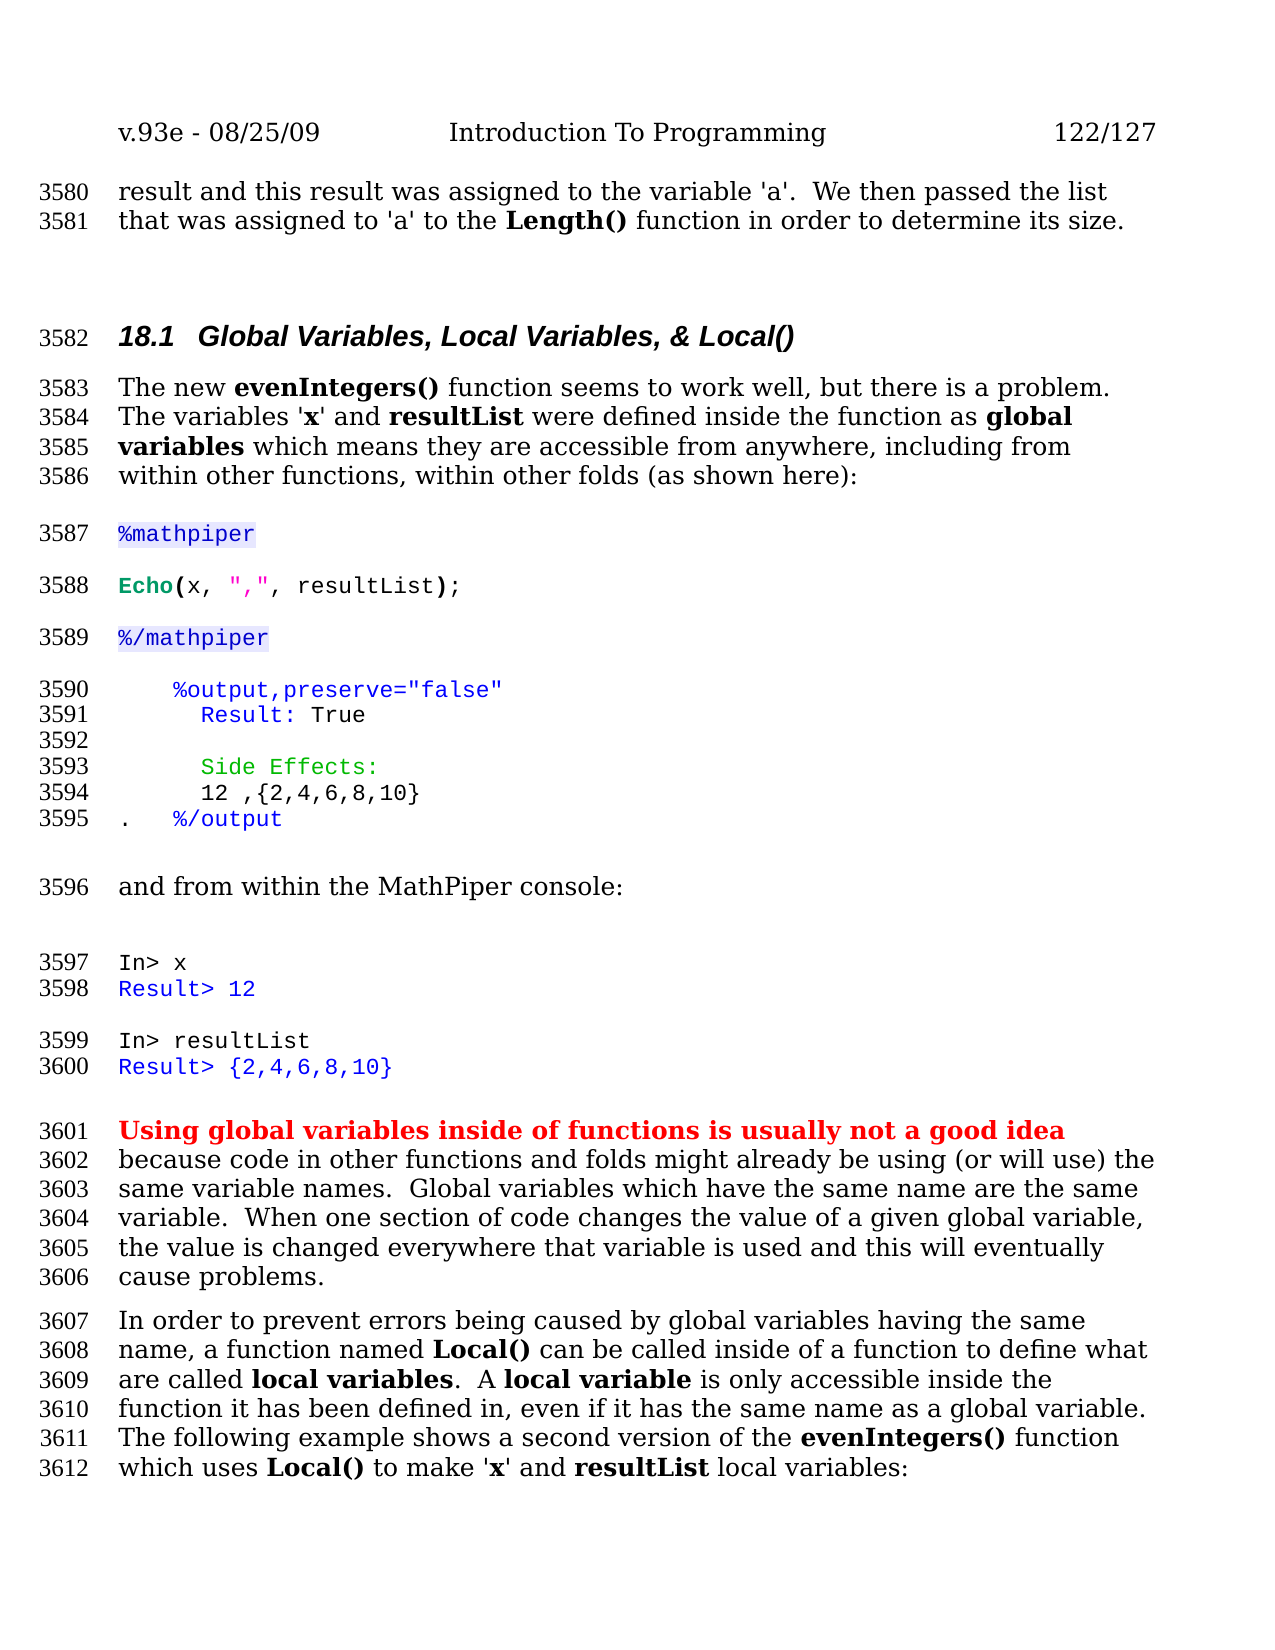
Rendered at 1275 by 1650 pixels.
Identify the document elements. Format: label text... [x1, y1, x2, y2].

text Result> 12 [118, 977, 1157, 1003]
text Echo(x, ",", resultList); [118, 574, 1157, 600]
text %mathpiper [118, 522, 1157, 548]
text and from within the MathPiper console: [118, 872, 1157, 901]
text In> resultList [118, 1029, 1157, 1055]
text The new evenIntegers() function seems to work well, but there is a problem. The variables 'x' and resultList were defined inside the function as global variables which means they are accessible from anywhere, including from within other functions, within other folds (as shown here): [118, 373, 1157, 490]
text %/mathpiper [118, 626, 1157, 652]
text In> x [118, 951, 1157, 977]
text result and this result was assigned to the variable 'a'. We then passed the list that was assigned to 'a' to the Length() function in order to determine its size. [118, 177, 1157, 235]
text Using global variables inside of functions is usually not a good idea because code in other functions and folds might already be using (or will use) the same variable names. Global variables which have the same name are the same variable. When one section of code changes the value of a given global variable, the value is changed everywhere that variable is used and this will eventually cause problems. [118, 1116, 1157, 1291]
subtitle Global Variables, Local Variables, & Local() [118, 318, 1157, 352]
text Result> {2,4,6,8,10} [118, 1055, 1157, 1081]
text In order to prevent errors being caused by global variables having the same name, a function named Local() can be called inside of a function to define what are called local variables. A local variable is only accessible inside the function it has been defined in, even if it has the same name as a global variable. The following example shows a second version of the evenIntegers() function which uses Local() to make 'x' and resultList local variables: [118, 1306, 1157, 1482]
text . %/output [118, 808, 1157, 833]
text 12 ,{2,4,6,8,10} [118, 782, 1157, 808]
text %output,preserve="false" [118, 678, 1157, 704]
text Side Effects: [118, 756, 1157, 782]
text Result: True [118, 704, 1157, 730]
